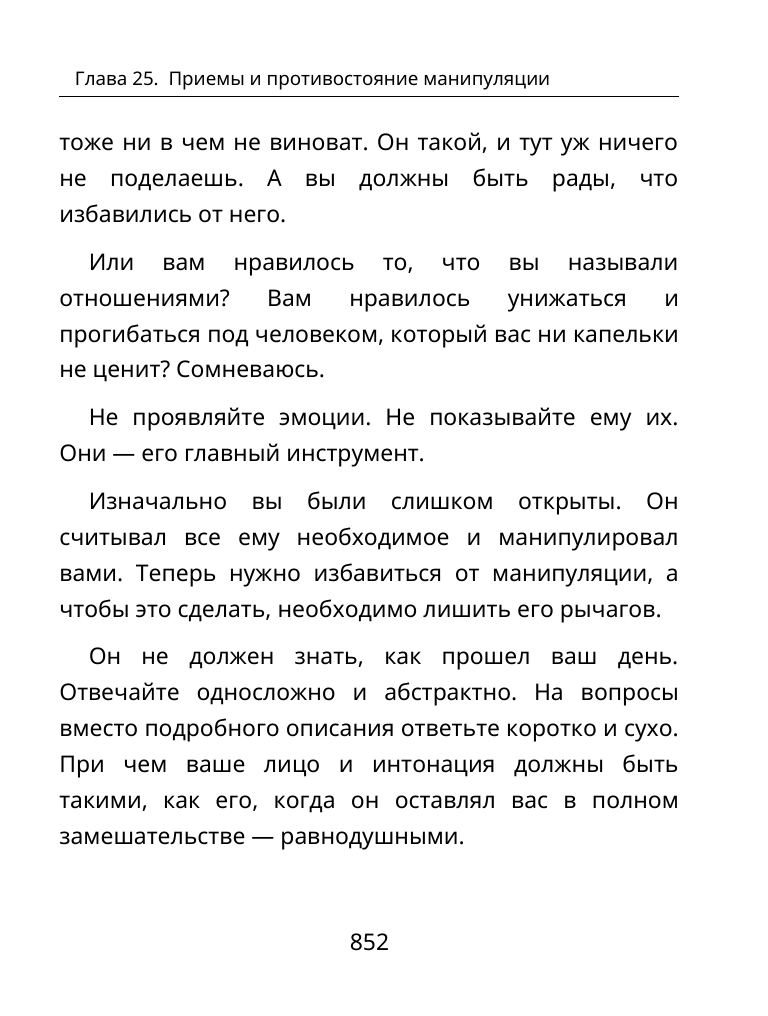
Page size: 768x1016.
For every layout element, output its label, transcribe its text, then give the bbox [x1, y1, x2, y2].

text Не проявляйте эмоции. Не показывайте ему их. Они — его главный инструмент. [59, 401, 679, 468]
text тоже ни в чем не виноват. Он такой, и тут уж ничего не поделаешь. А вы должны быть рады, что избавились от него. [59, 126, 679, 229]
text Или вам нравилось то, что вы называли отношениями? Вам нравилось унижаться и прогибаться под человеком, который вас ни капельки не ценит? Сомневаюсь. [59, 246, 679, 385]
text Он не должен знать, как прошел ваш день. Отвечайте односложно и абстрактно. На вопросы вместо подробного описания ответьте коротко и сухо. При чем ваше лицо и интонация должны быть такими, как его, когда он оставлял вас в полном замешательстве — равнодушными. [59, 640, 679, 851]
text Изначально вы были слишком открыты. Он считывал все ему необходимое и манипулировал вами. Теперь нужно избавиться от манипуляции, а чтобы это сделать, необходимо лишить его рычагов. [59, 485, 679, 624]
